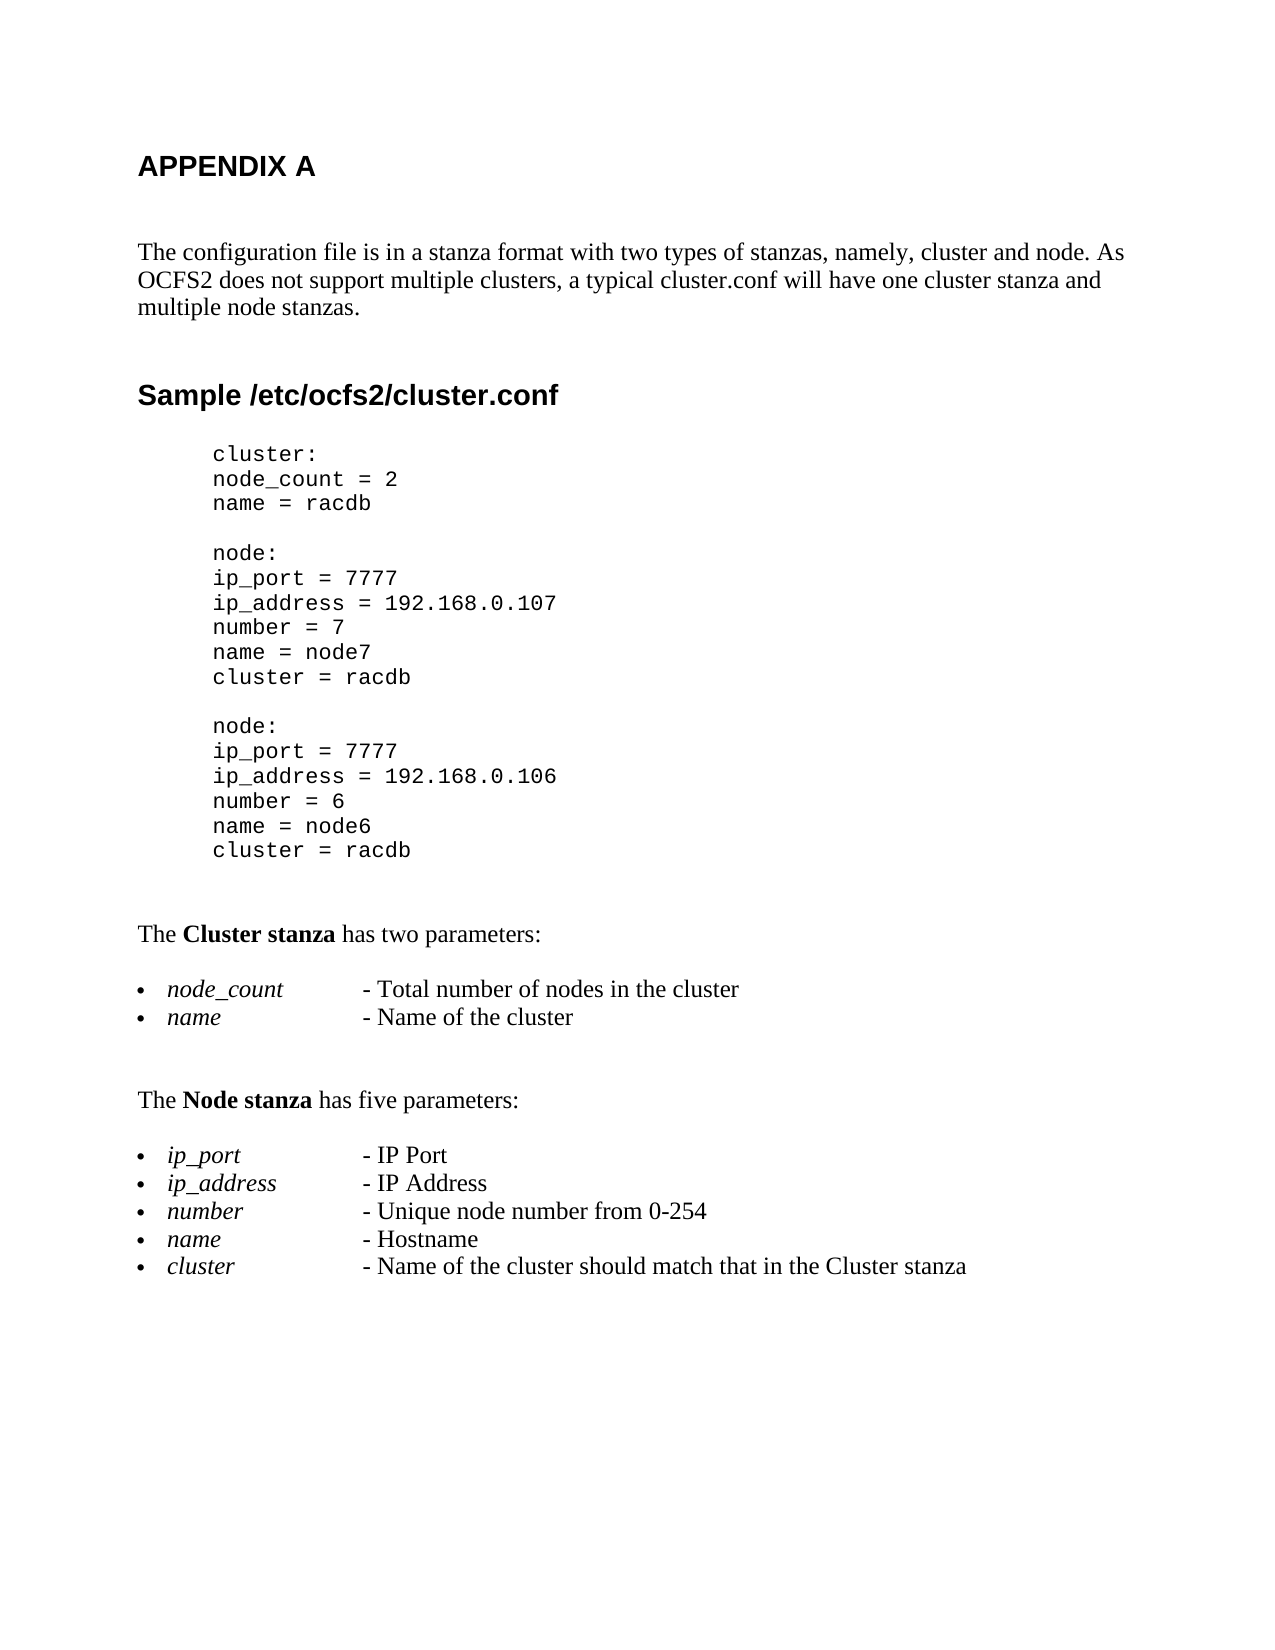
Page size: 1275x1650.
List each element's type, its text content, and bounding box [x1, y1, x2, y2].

text The Cluster stanza has two parameters: [137, 920, 1138, 948]
text ip_port = 7777 [212, 567, 1138, 592]
list ip_address - IP Address [137, 1169, 1138, 1197]
text ip_port = 7777 [212, 741, 1138, 765]
text cluster = racdb [212, 666, 1138, 691]
subtitle Sample /etc/ocfs2/cluster.conf [137, 379, 1138, 412]
text cluster = racdb [212, 840, 1138, 864]
text name = racdb [212, 493, 1138, 517]
list number - Unique node number from 0-254 [137, 1197, 1138, 1225]
list name - Hostname [137, 1225, 1138, 1252]
list cluster - Name of the cluster should match that in the Cluster stanza [137, 1252, 1138, 1280]
list node_count - Total number of nodes in the cluster [137, 975, 1138, 1003]
list ip_port - IP Port [137, 1142, 1138, 1169]
text number = 7 [212, 617, 1138, 641]
text The Node stanza has five parameters: [137, 1086, 1138, 1114]
text node: [212, 542, 1138, 567]
text name = node7 [212, 641, 1138, 666]
text node: [212, 716, 1138, 741]
text ip_address = 192.168.0.107 [212, 592, 1138, 617]
text number = 6 [212, 790, 1138, 815]
text node_count = 2 [212, 468, 1138, 493]
text APPENDIX A [137, 150, 1138, 183]
list name - Name of the cluster [137, 1003, 1138, 1031]
text name = node6 [212, 815, 1138, 840]
text cluster: [212, 443, 1138, 468]
text ip_address = 192.168.0.106 [212, 765, 1138, 790]
text The configuration file is in a stanza format with two types of stanzas, namely, cluster and node. As OCFS2 does not support multiple clusters, a typical cluster.conf will have one cluster stanza and multiple node stanzas. [137, 238, 1138, 321]
